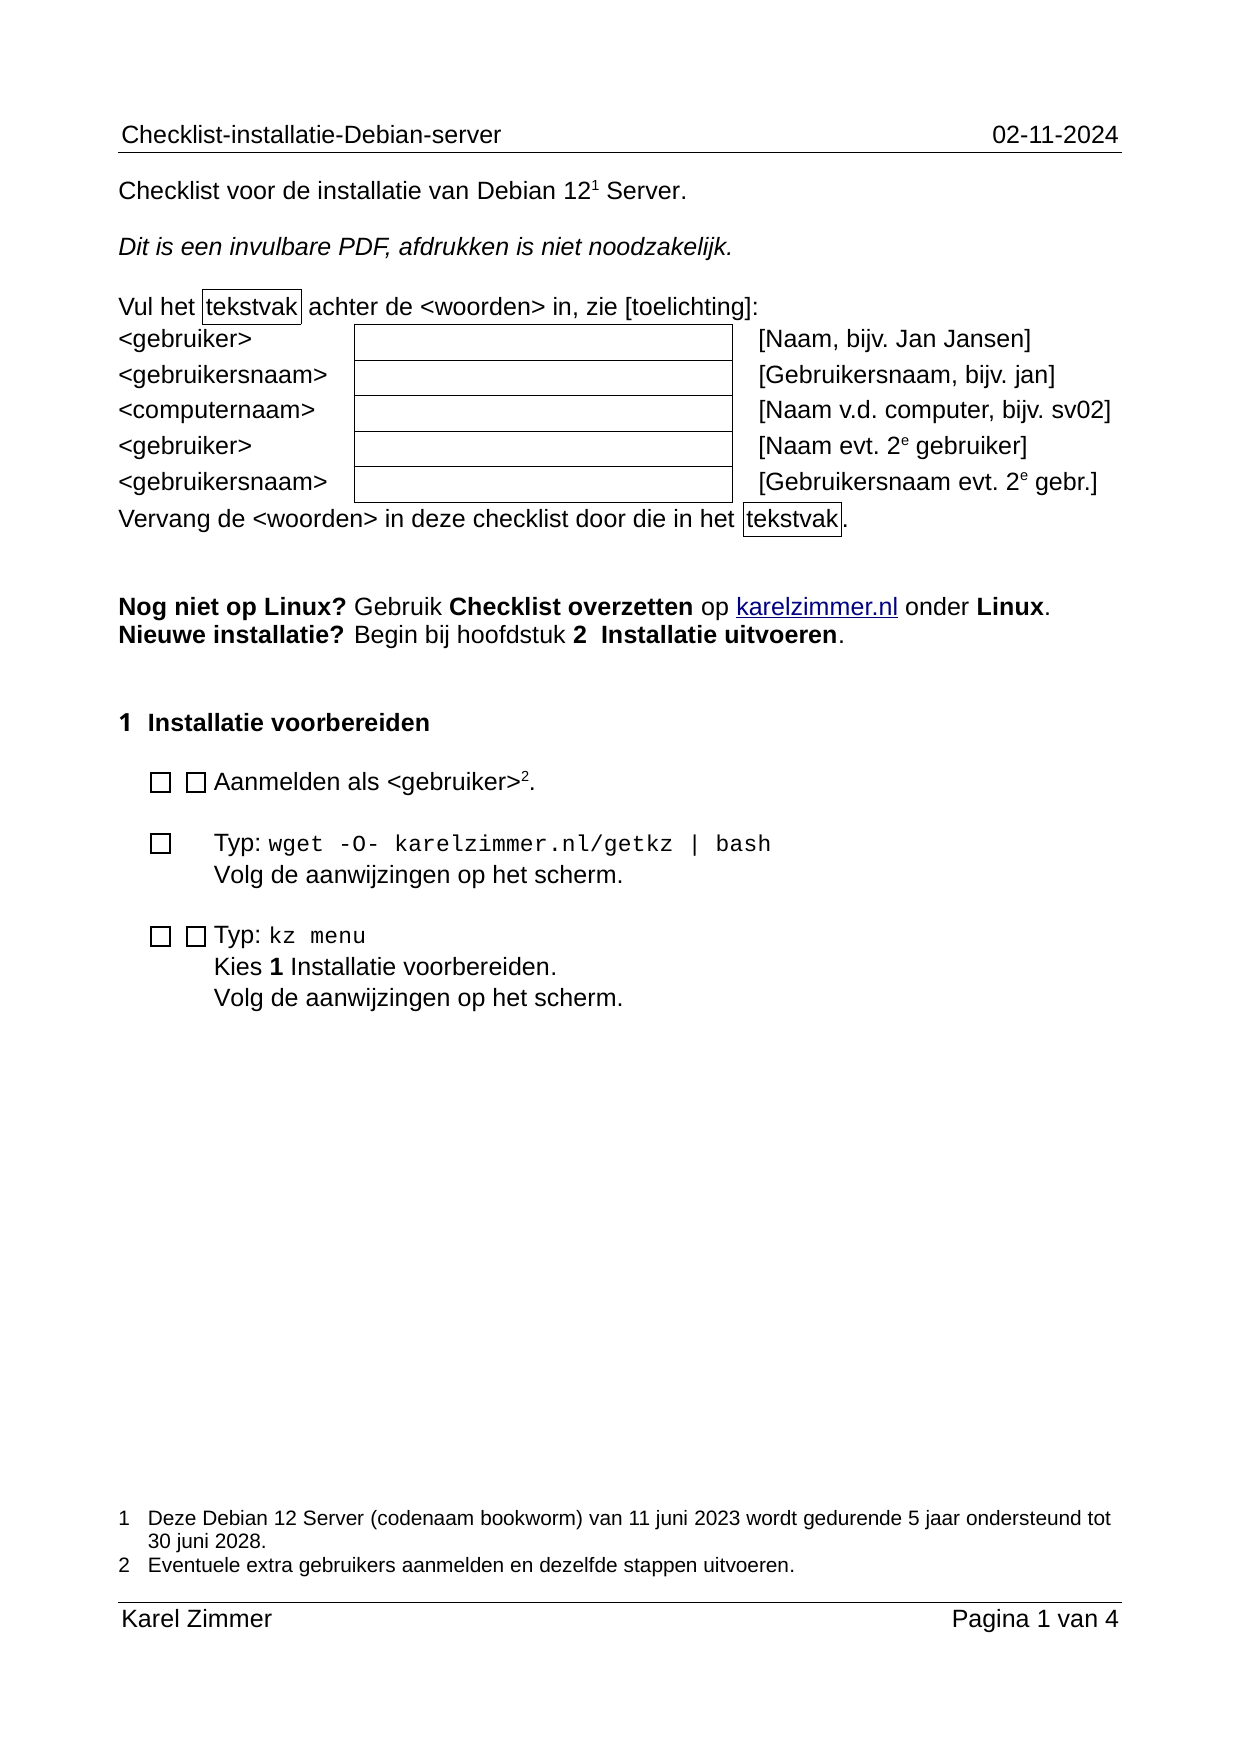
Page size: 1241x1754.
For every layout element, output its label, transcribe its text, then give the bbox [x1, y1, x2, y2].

table_header [177, 767, 213, 797]
table_cell [142, 828, 177, 859]
table_cell [142, 860, 177, 890]
table_cell Volg de aanwijzingen op het scherm. [213, 860, 1122, 890]
table_cell [177, 798, 213, 828]
table_cell Typ: wget -O- karelzimmer.nl/getkz | bash [213, 828, 1122, 859]
table_header [118, 767, 142, 797]
table_cell [142, 983, 177, 1013]
text [Naam v.d. computer, bijv. sv02] [733, 395, 1122, 431]
text [Naam, bijv. Jan Jansen] [733, 324, 1122, 360]
table_cell [118, 860, 142, 890]
text <computernaam> [118, 395, 354, 431]
table_cell [177, 920, 213, 952]
table_cell Typ: kz menu [213, 920, 1122, 952]
table_cell [118, 920, 142, 952]
text [Gebruikersnaam evt. 2e gebr.] [733, 466, 1122, 502]
text [Gebruikersnaam, bijv. jan] [733, 360, 1122, 395]
table_cell Volg de aanwijzingen op het scherm. [213, 983, 1122, 1013]
table_cell [118, 798, 142, 828]
table_cell Kies 1 Installatie voorbereiden. [213, 952, 1122, 982]
text <GEBRUIKER> [118, 324, 354, 360]
text tekstvak [744, 503, 841, 536]
table_cell [177, 952, 213, 982]
text achter de <woorden> in, zie [toelichting]: [302, 289, 1122, 324]
table_cell [142, 920, 177, 952]
table_cell [118, 952, 142, 982]
table_cell [142, 890, 177, 920]
text . [842, 502, 1122, 537]
text Checklist voor de installatie van Debian 12 Server. [118, 177, 1122, 205]
text Dit is een invulbare PDF, afdrukken is niet noodzakelijk. [118, 233, 1122, 261]
text Vul het [118, 289, 202, 324]
text <GEBRUIKER> [118, 431, 354, 466]
text Deze Debian 12 Server (codenaam bookworm) van 11 juni 2023 wordt gedurende 5 jaar ondersteund tot 30 juni 2028. [118, 1506, 1122, 1553]
table_header Aanmelden als <GEBRUIKER>. [213, 767, 1122, 797]
table_cell [118, 890, 142, 920]
text tekstvak [203, 290, 301, 324]
text Nog niet op Linux? Gebruik Checklist overzetten op karelzimmer.nl onder Linux. [118, 593, 1122, 621]
table_cell [177, 860, 213, 890]
table_cell [177, 890, 213, 920]
table_cell [118, 828, 142, 859]
text [Naam evt. 2e gebruiker] [733, 431, 1122, 466]
table_cell [177, 828, 213, 859]
table_cell [118, 983, 142, 1013]
table_cell [142, 798, 177, 828]
text <gebruikersnaam> [118, 360, 354, 395]
table_cell [142, 952, 177, 982]
list Installatie voorbereiden [118, 705, 1122, 739]
text Vervang de <woorden> in deze checklist door die in het [118, 502, 743, 537]
table_cell [177, 983, 213, 1013]
text <GEBRUIKERSNaaM> [118, 466, 354, 502]
table_cell [213, 890, 1122, 920]
table_cell [213, 798, 1122, 828]
text Nieuwe installatie? Begin bij hoofdstuk 2 Installatie uitvoeren. [118, 621, 1122, 649]
table_header [142, 767, 177, 797]
